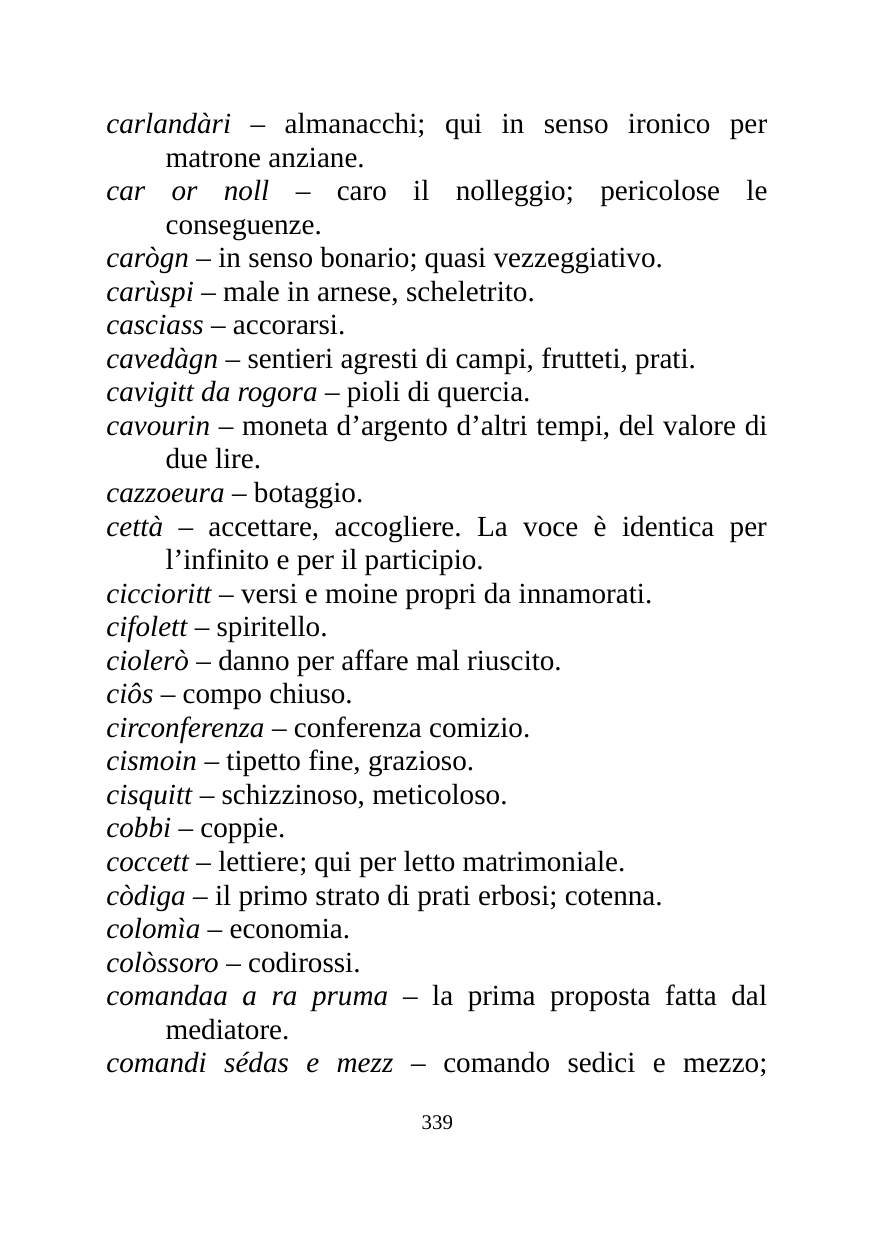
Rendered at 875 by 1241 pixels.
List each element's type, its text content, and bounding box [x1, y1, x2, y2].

text colòssoro – codirossi. [106, 945, 768, 978]
text cisquitt – schizzinoso, meticoloso. [106, 777, 768, 811]
text comandi sédas e mezz – comando sedici e mezzo; [106, 1045, 768, 1079]
text ciccioritt – versi e moine propri da innamorati. [106, 576, 768, 609]
text colomìa – economia. [106, 911, 768, 945]
text cavourin – moneta d’argento d’altri tempi, del valore di due lire. [106, 408, 768, 475]
text cavedàgn – sentieri agresti di campi, frutteti, prati. [106, 341, 768, 374]
text cismoin – tipetto fine, grazioso. [106, 743, 768, 777]
text cazzoeura – botaggio. [106, 475, 768, 509]
text comandaa a ra pruma – la prima proposta fatta dal mediatore. [106, 978, 768, 1045]
text carògn – in senso bonario; quasi vezzeggiativo. [106, 240, 768, 274]
text còdiga – il primo strato di prati erbosi; cotenna. [106, 878, 768, 911]
text cifolett – spiritello. [106, 609, 768, 643]
text car or noll – caro il nolleggio; pericolose le conseguenze. [106, 173, 768, 240]
text circonferenza – conferenza comizio. [106, 710, 768, 743]
text casciass – accorarsi. [106, 307, 768, 341]
text ciôs – compo chiuso. [106, 676, 768, 710]
text ciolerò – danno per affare mal riuscito. [106, 643, 768, 676]
text cobbi – coppie. [106, 811, 768, 844]
text cettà – accettare, accogliere. La voce è identica per l’infinito e per il participio. [106, 509, 768, 576]
text cavigitt da rogora – pioli di quercia. [106, 374, 768, 408]
text coccett – lettiere; qui per letto matrimoniale. [106, 844, 768, 878]
text carlandàri – almanacchi; qui in senso ironico per matrone anziane. [106, 106, 768, 173]
text carùspi – male in arnese, scheletrito. [106, 274, 768, 307]
